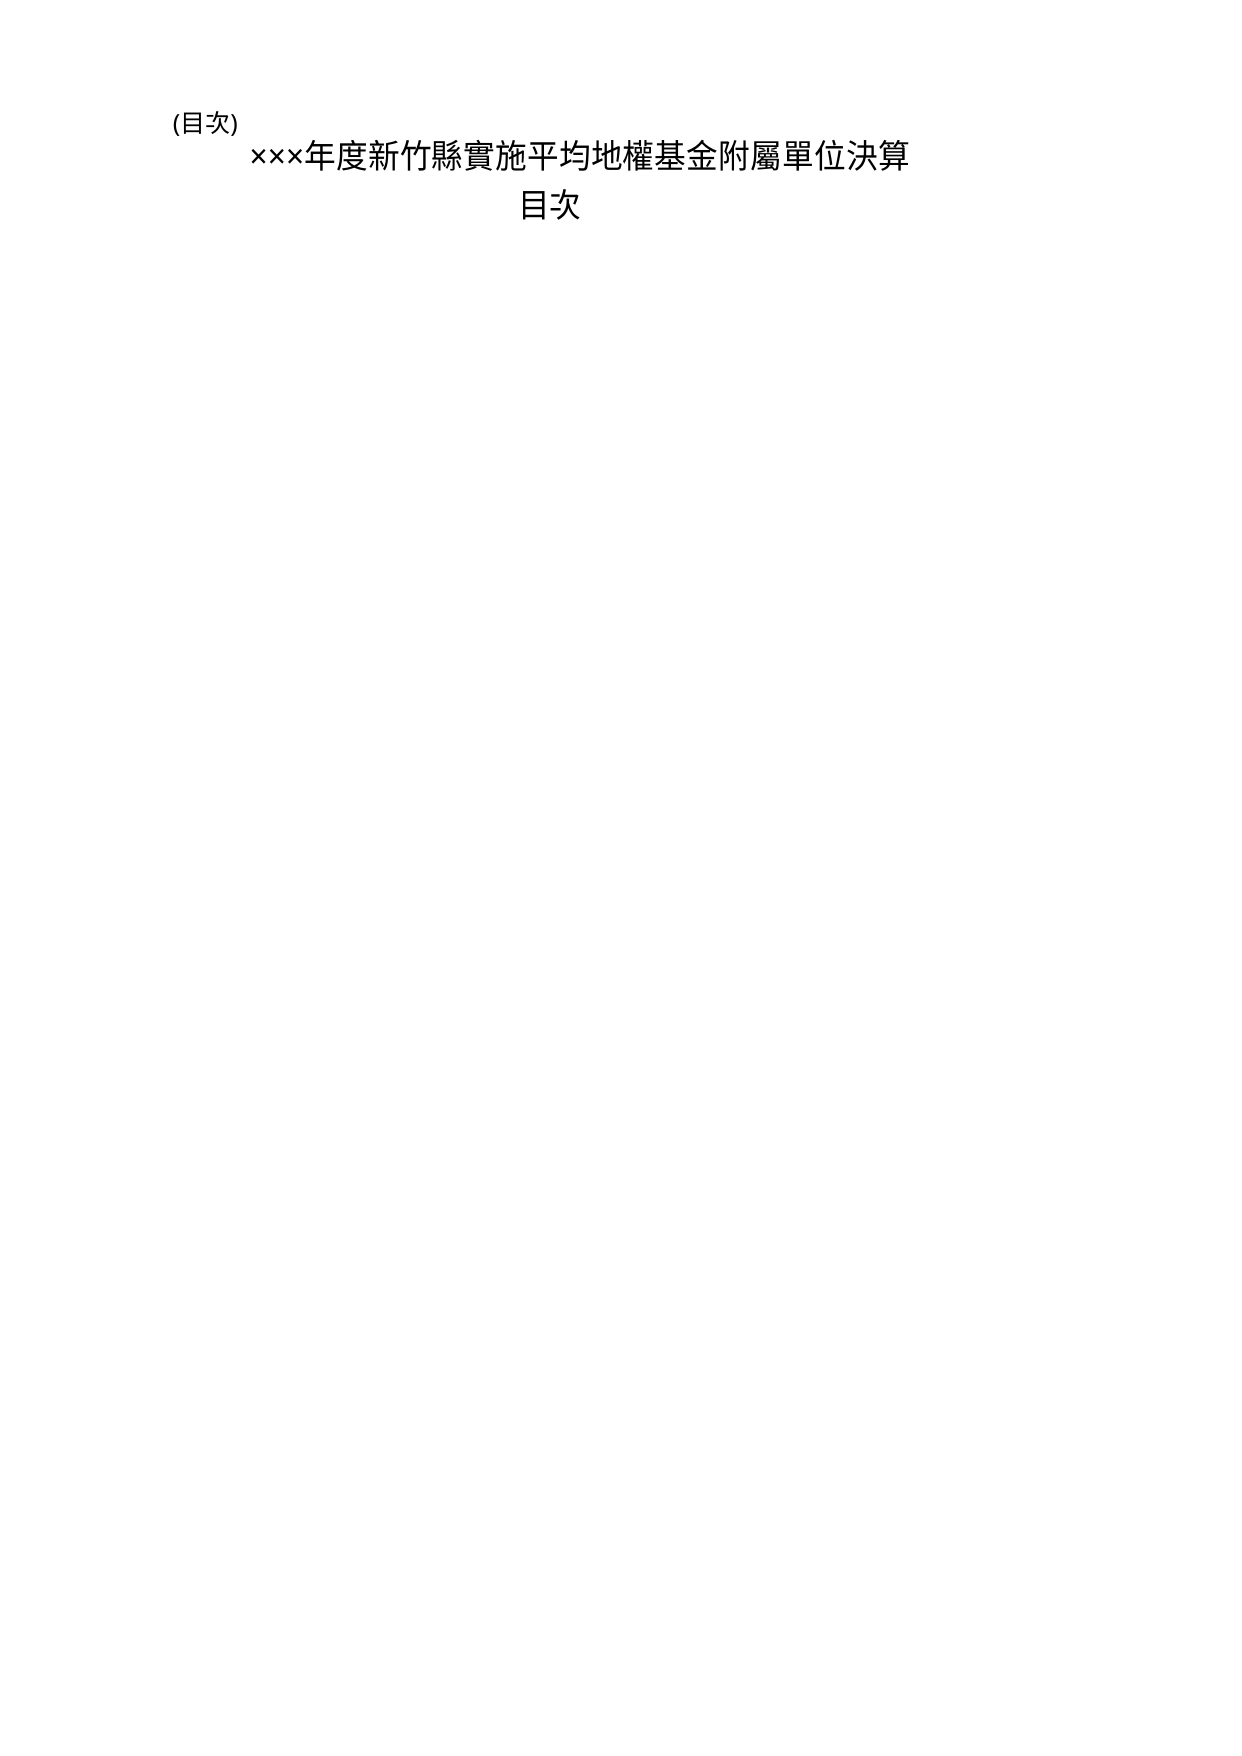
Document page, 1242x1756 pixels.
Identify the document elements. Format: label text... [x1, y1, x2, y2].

subtitle ×××年度新竹縣實施平均地權基金附屬單位決算 [250, 130, 1104, 179]
text (目次) [173, 104, 248, 140]
subtitle 目次 [518, 179, 1104, 227]
